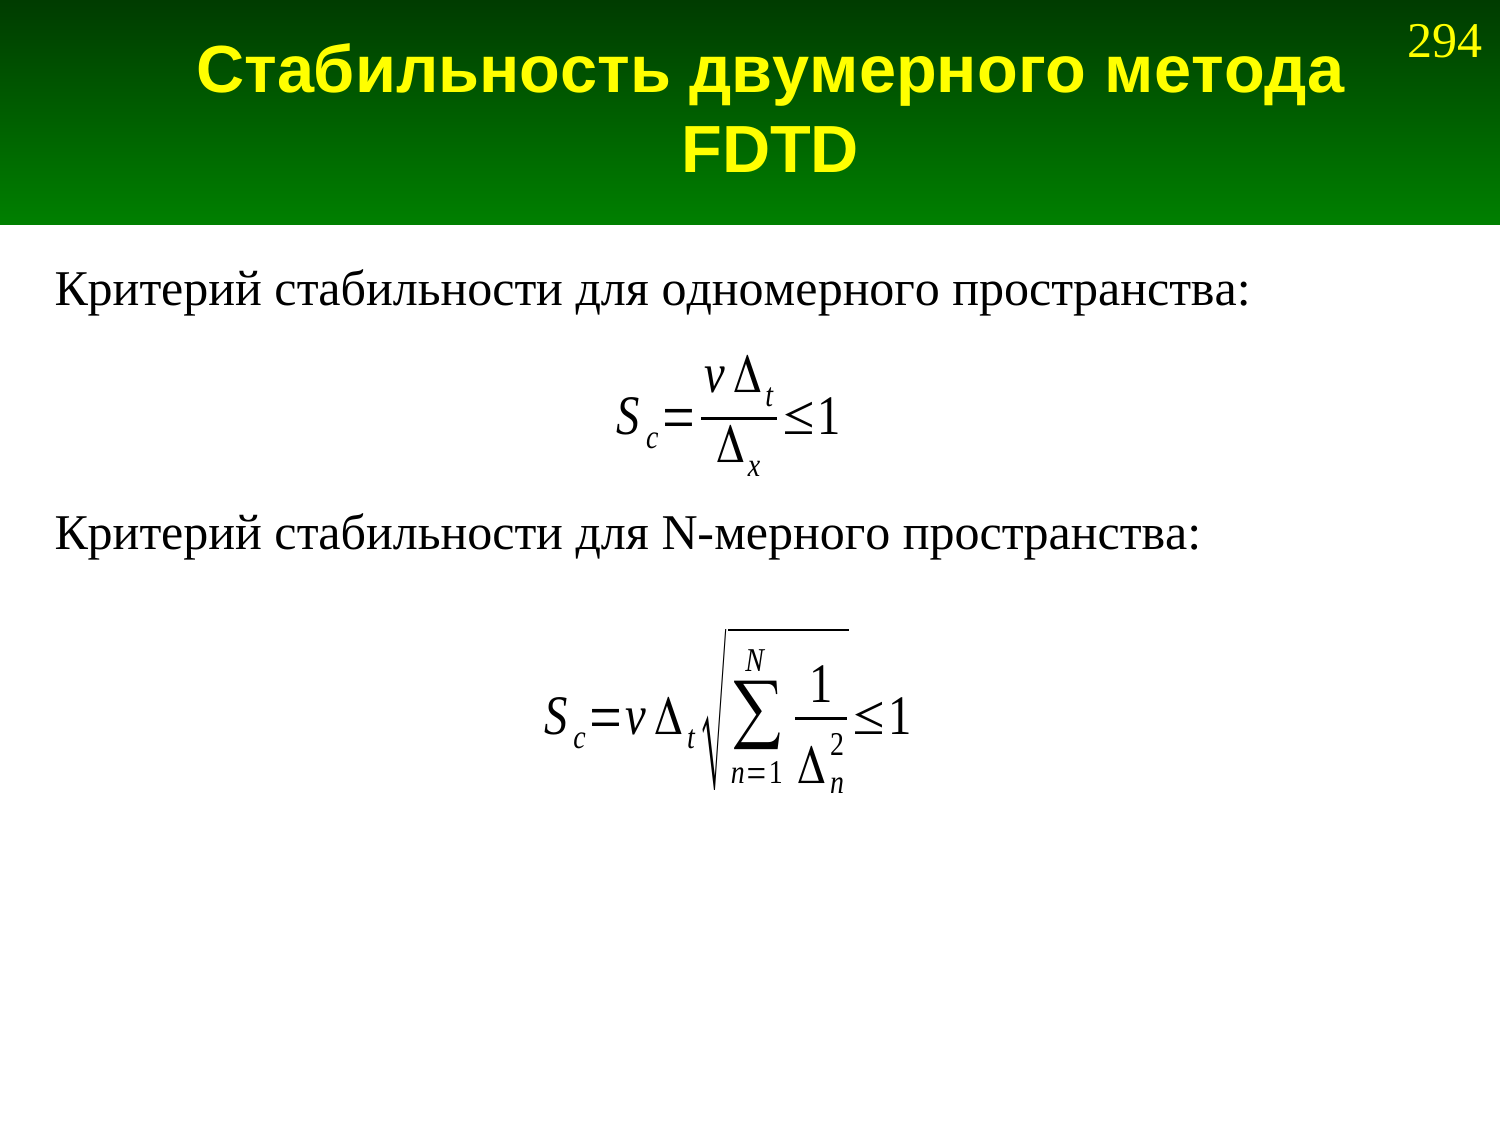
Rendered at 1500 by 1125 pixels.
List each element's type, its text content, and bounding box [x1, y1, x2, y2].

chart [529, 625, 924, 803]
text_box Критерий стабильности для одномерного пространства: [39, 248, 1267, 323]
title Стабильность двумерного метода FDTD [100, 7, 1441, 204]
chart [602, 343, 853, 485]
text_box Критерий стабильности для N-мерного пространства: [39, 492, 1218, 567]
